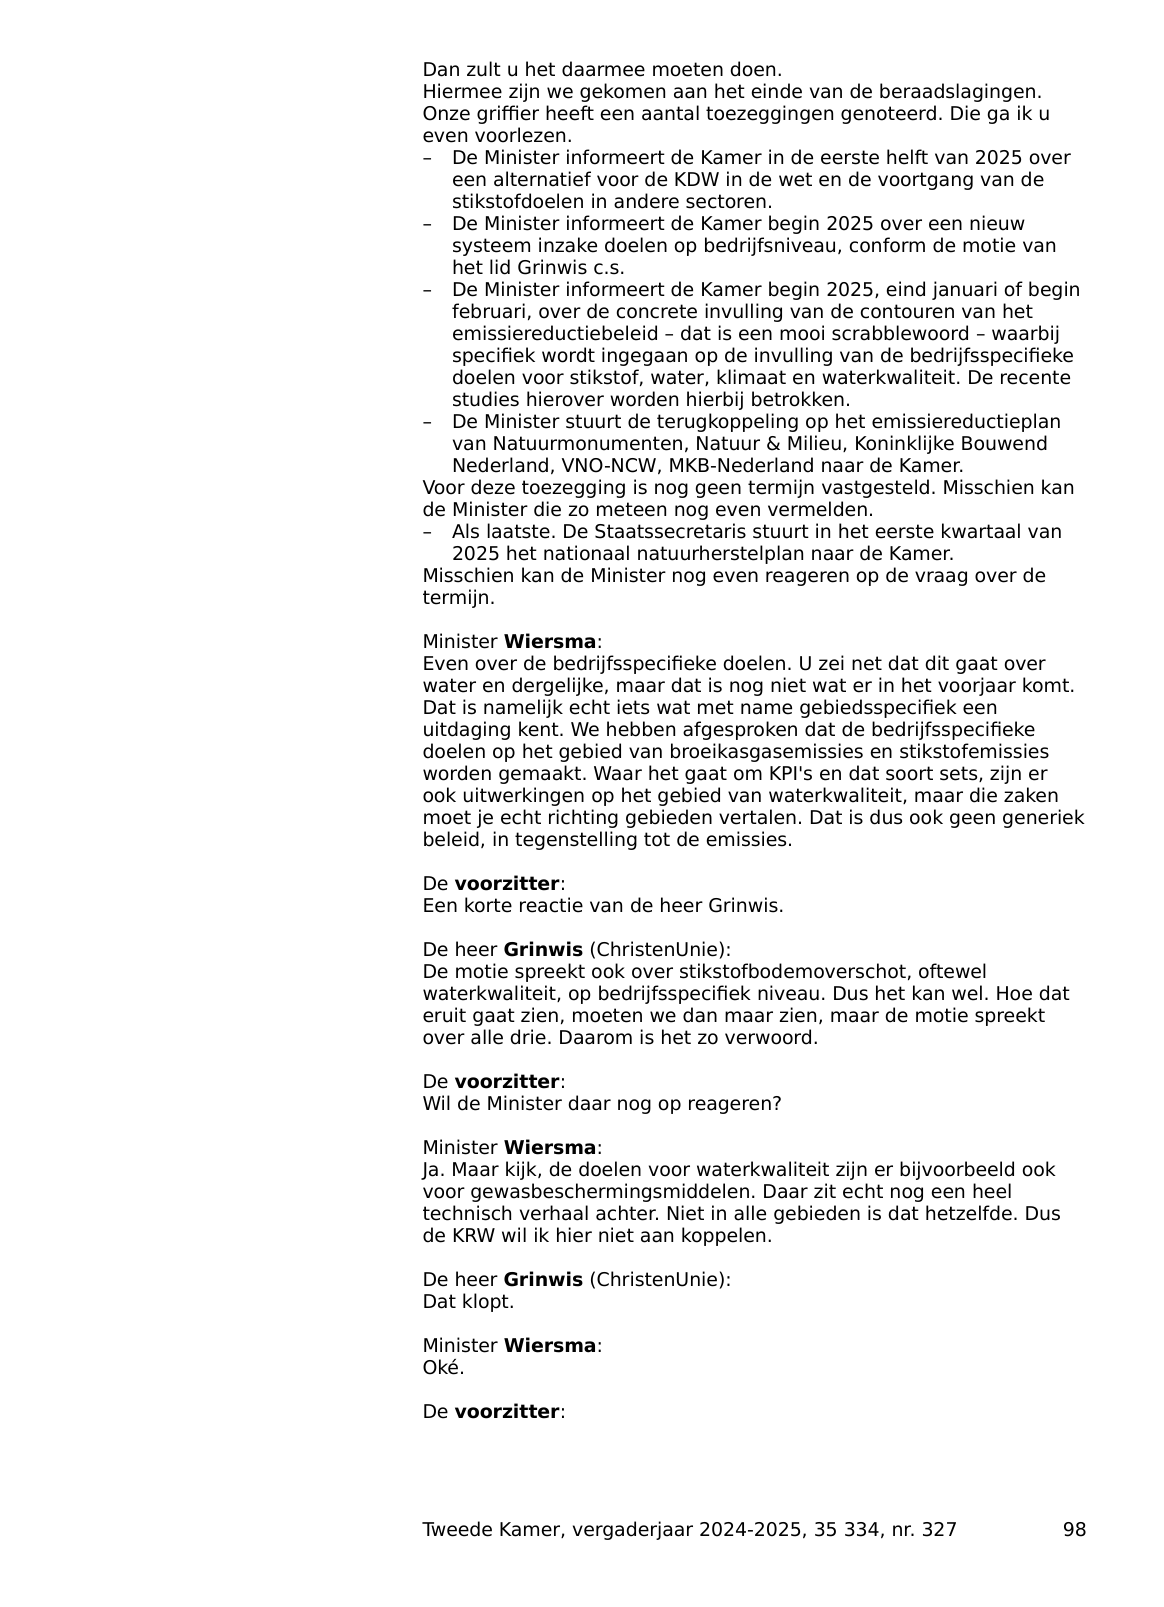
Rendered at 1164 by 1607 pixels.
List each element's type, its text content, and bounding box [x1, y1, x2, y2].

text Hiermee zijn we gekomen aan het einde van de beraadslagingen. Onze griffier heeft een aantal toezeggingen genoteerd. Die ga ik u even voorlezen. [422, 81, 1087, 147]
text Voor deze toezegging is nog geen termijn vastgesteld. Misschien kan de Minister die zo meteen nog even vermelden. [422, 477, 1087, 521]
text – De Minister informeert de Kamer in de eerste helft van 2025 over een alternatief voor de KDW in de wet en de voortgang van de stikstofdoelen in andere sectoren. [422, 147, 1087, 213]
text Minister Wiersma: [422, 1335, 1087, 1357]
text De heer Grinwis (ChristenUnie): [422, 939, 1087, 961]
text Ja. Maar kijk, de doelen voor waterkwaliteit zijn er bijvoorbeeld ook voor gewasbeschermingsmiddelen. Daar zit echt nog een heel technisch verhaal achter. Niet in alle gebieden is dat hetzelfde. Dus de KRW wil ik hier niet aan koppelen. [422, 1159, 1087, 1247]
text – De Minister stuurt de terugkoppeling op het emissiereductieplan van Natuurmonumenten, Natuur & Milieu, Koninklijke Bouwend Nederland, VNO-NCW, MKB-Nederland naar de Kamer. [422, 411, 1087, 477]
text Misschien kan de Minister nog even reageren op de vraag over de termijn. [422, 564, 1087, 608]
text – De Minister informeert de Kamer begin 2025, eind januari of begin februari, over de concrete invulling van de contouren van het emissiereductiebeleid – dat is een mooi scrabblewoord – waarbij specifiek wordt ingegaan op de invulling van de bedrijfsspecifieke doelen voor stikstof, water, klimaat en waterkwaliteit. De recente studies hierover worden hierbij betrokken. [422, 279, 1087, 411]
text Oké. [422, 1357, 1087, 1379]
text Minister Wiersma: [422, 631, 1087, 653]
text De heer Grinwis (ChristenUnie): [422, 1269, 1087, 1291]
text Een korte reactie van de heer Grinwis. [422, 895, 1087, 917]
text Dat klopt. [422, 1291, 1087, 1313]
text De motie spreekt ook over stikstofbodemoverschot, oftewel waterkwaliteit, op bedrijfsspecifiek niveau. Dus het kan wel. Hoe dat eruit gaat zien, moeten we dan maar zien, maar de motie spreekt over alle drie. Daarom is het zo verwoord. [422, 961, 1087, 1049]
text Even over de bedrijfsspecifieke doelen. U zei net dat dit gaat over water en dergelijke, maar dat is nog niet wat er in het voorjaar komt. Dat is namelijk echt iets wat met name gebiedsspecifiek een uitdaging kent. We hebben afgesproken dat de bedrijfsspecifieke doelen op het gebied van broeikasgasemissies en stikstofemissies worden gemaakt. Waar het gaat om KPI's en dat soort sets, zijn er ook uitwerkingen op het gebied van waterkwaliteit, maar die zaken moet je echt richting gebieden vertalen. Dat is dus ook geen generiek beleid, in tegenstelling tot de emissies. [422, 653, 1087, 851]
text Dan zult u het daarmee moeten doen. [422, 59, 1087, 81]
text De voorzitter: [422, 873, 1087, 895]
text De voorzitter: [422, 1401, 1087, 1423]
text Wil de Minister daar nog op reageren? [422, 1093, 1087, 1115]
text – De Minister informeert de Kamer begin 2025 over een nieuw systeem inzake doelen op bedrijfsniveau, conform de motie van het lid Grinwis c.s. [422, 213, 1087, 279]
text – Als laatste. De Staatssecretaris stuurt in het eerste kwartaal van 2025 het nationaal natuurherstelplan naar de Kamer. [422, 521, 1087, 564]
text Minister Wiersma: [422, 1137, 1087, 1159]
text De voorzitter: [422, 1071, 1087, 1093]
